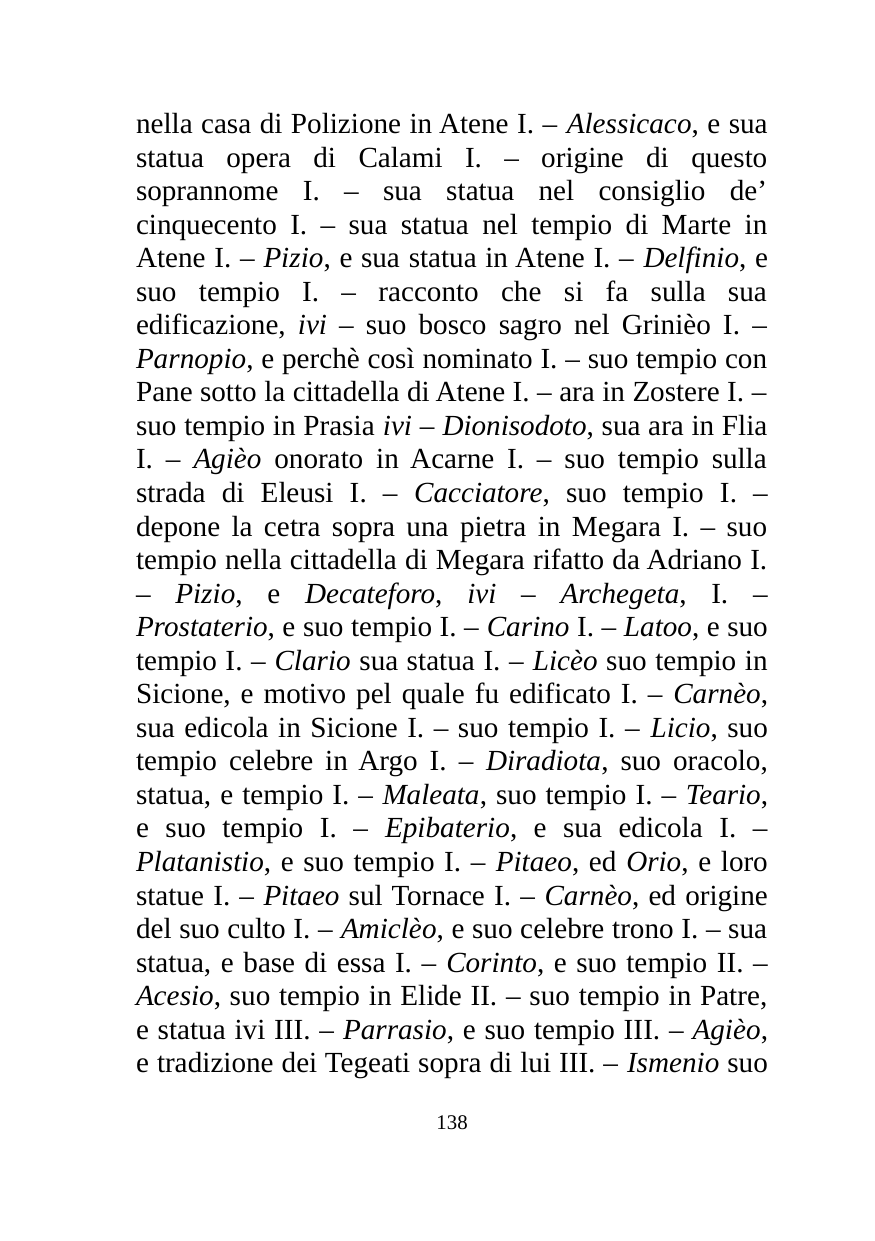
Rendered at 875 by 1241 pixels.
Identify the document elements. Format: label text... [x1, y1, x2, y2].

text nella casa di Polizione in Atene I. – Alessicaco, e sua statua opera di Calami I. – origine di questo soprannome I. – sua statua nel consiglio de’ cinquecento I. – sua statua nel tempio di Marte in Atene I. – Pizio, e sua statua in Atene I. – Delfinio, e suo tempio I. – racconto che si fa sulla sua edificazione, ivi – suo bosco sagro nel Grinièo I. – Parnopio, e perchè così nominato I. – suo tempio con Pane sotto la cittadella di Atene I. – ara in Zostere I. – suo tempio in Prasia ivi – Dionisodoto, sua ara in Flia I. – Agièo onorato in Acarne I. – suo tempio sulla strada di Eleusi I. – Cacciatore, suo tempio I. – depone la cetra sopra una pietra in Megara I. – suo tempio nella cittadella di Megara rifatto da Adriano I. – Pizio, e Decateforo, ivi – Archegeta, I. – Prostaterio, e suo tempio I. – Carino I. – Latoo, e suo tempio I. – Clario sua statua I. – Licèo suo tempio in Sicione, e motivo pel quale fu edificato I. – Carnèo, sua edicola in Sicione I. – suo tempio I. – Licio, suo tempio celebre in Argo I. – Diradiota, suo oracolo, statua, e tempio I. – Maleata, suo tempio I. – Teario, e suo tempio I. – Epibaterio, e sua edicola I. – Platanistio, e suo tempio I. – Pitaeo, ed Orio, e loro statue I. – Pitaeo sul Tornace I. – Carnèo, ed origine del suo culto I. – Amiclèo, e suo celebre trono I. – sua statua, e base di essa I. – Corinto, e suo tempio II. – Acesio, suo tempio in Elide II. – suo tempio in Patre, e statua ivi III. – Parrasio, e suo tempio III. – Agièo, e tradizione dei Tegeati sopra di lui III. – Ismenio suo [106, 106, 768, 1079]
